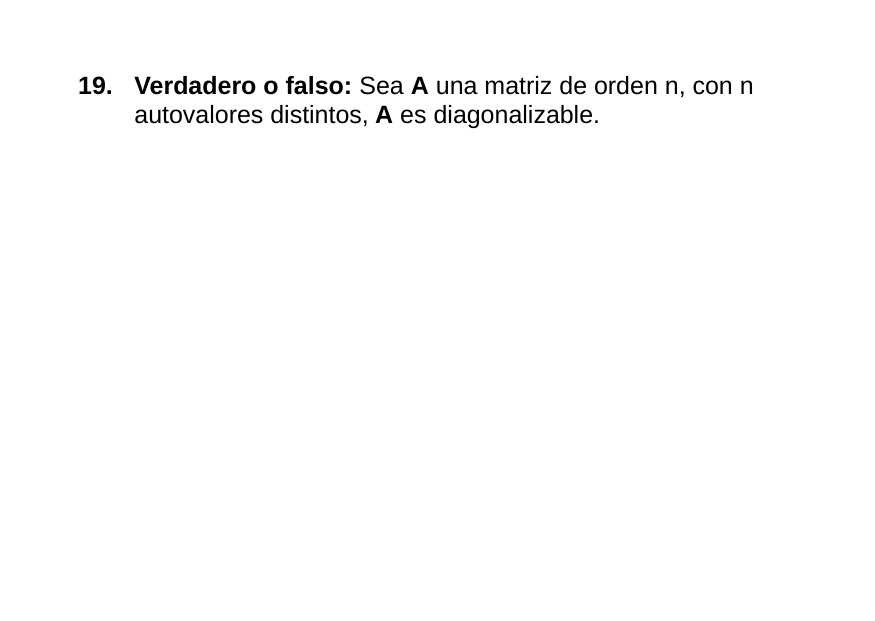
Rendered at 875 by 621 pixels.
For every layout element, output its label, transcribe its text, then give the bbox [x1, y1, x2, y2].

list Verdadero o falso: Sea A una matriz de orden n, con n autovalores distintos, A es diagonalizable. [78, 71, 815, 128]
